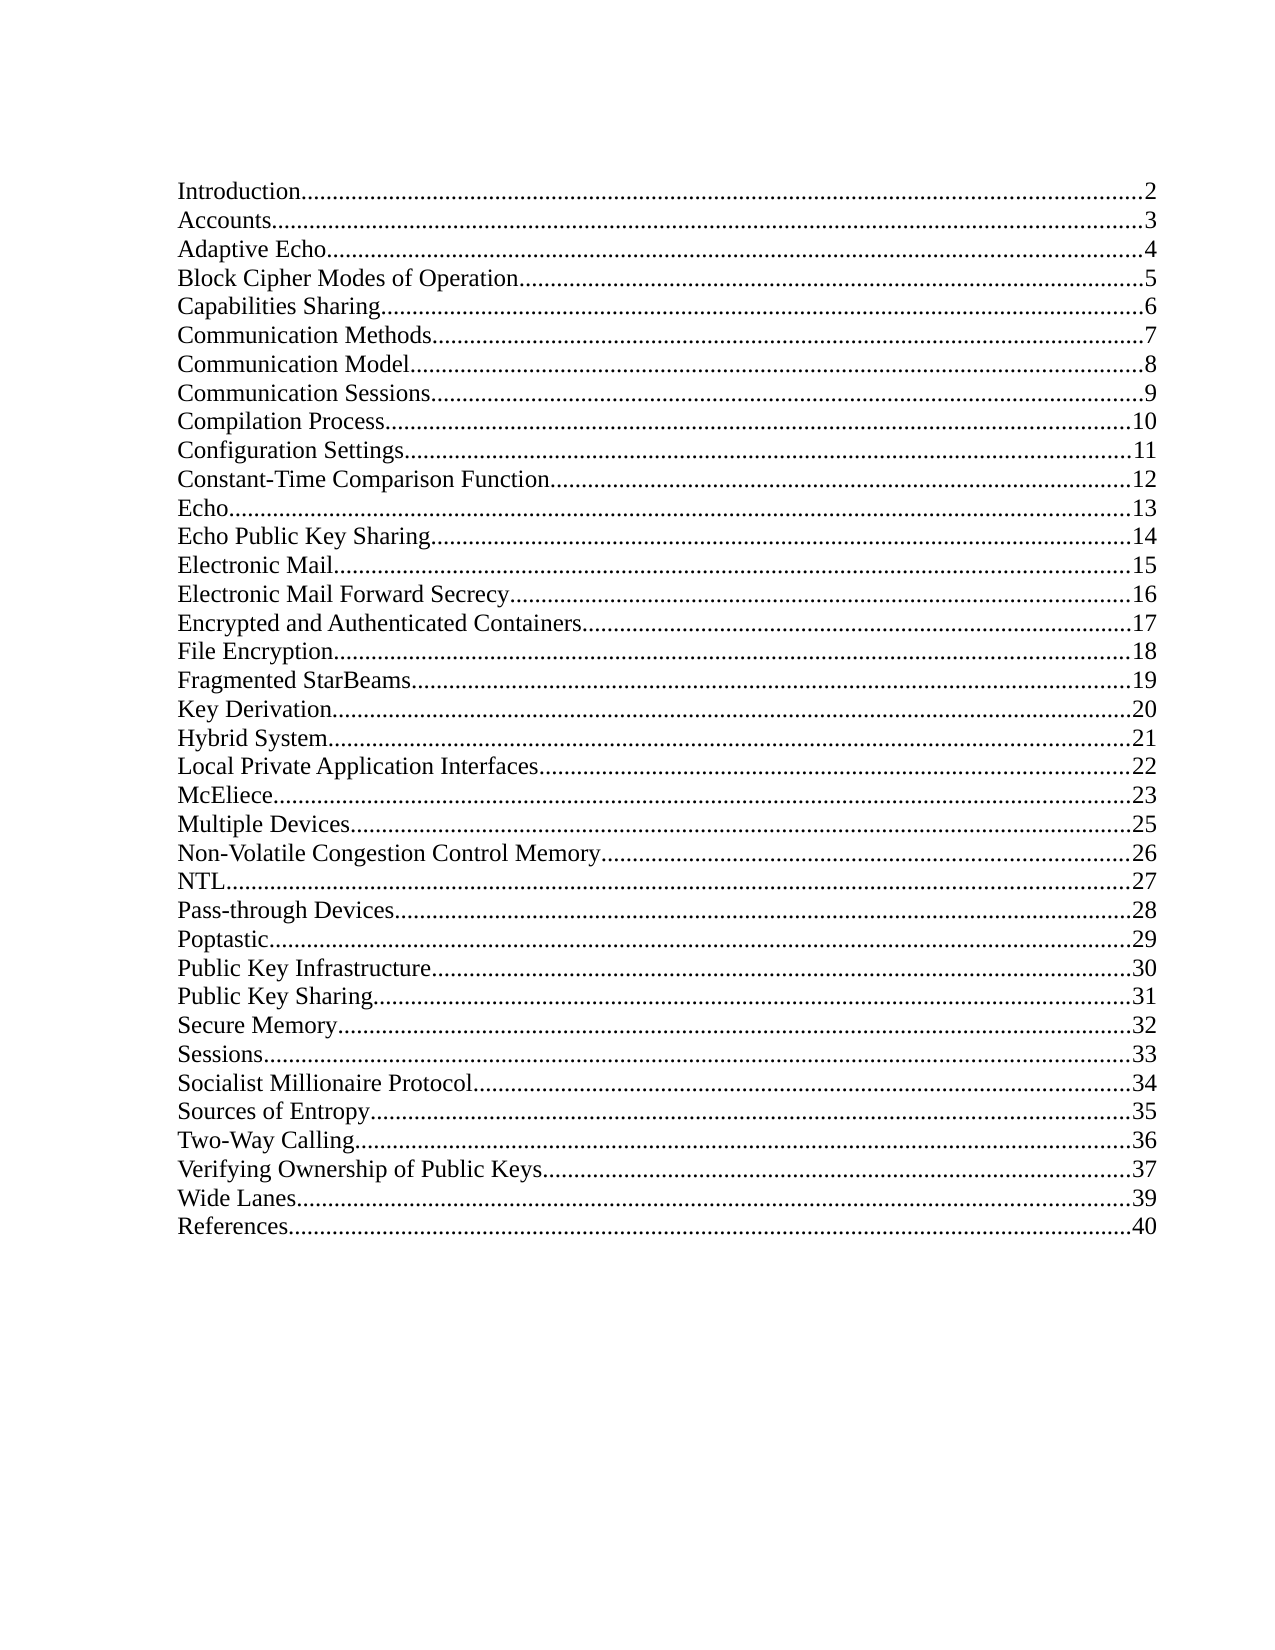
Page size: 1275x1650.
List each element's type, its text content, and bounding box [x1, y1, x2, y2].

text Wide Lanes 39 [177, 1183, 1157, 1211]
text File Encryption 18 [177, 636, 1157, 665]
text Block Cipher Modes of Operation 5 [177, 263, 1157, 291]
text McEliece 23 [177, 780, 1157, 809]
text Constant-Time Comparison Function 12 [177, 464, 1157, 493]
text Communication Model 8 [177, 349, 1157, 378]
text Non-Volatile Congestion Control Memory 26 [177, 838, 1157, 866]
text Poptastic 29 [177, 924, 1157, 953]
text Public Key Infrastructure 30 [177, 953, 1157, 981]
text Hybrid System 21 [177, 723, 1157, 751]
text Electronic Mail 15 [177, 550, 1157, 579]
text Two-Way Calling 36 [177, 1125, 1157, 1154]
text NTL 27 [177, 866, 1157, 895]
text Adaptive Echo 4 [177, 234, 1157, 263]
text References 40 [177, 1211, 1157, 1240]
text Sessions 33 [177, 1039, 1157, 1068]
text Introduction 2 [177, 176, 1157, 205]
text Verifying Ownership of Public Keys 37 [177, 1154, 1157, 1183]
text Key Derivation 20 [177, 694, 1157, 723]
text Socialist Millionaire Protocol 34 [177, 1068, 1157, 1096]
text Accounts 3 [177, 205, 1157, 234]
text Echo 13 [177, 493, 1157, 521]
text Electronic Mail Forward Secrecy 16 [177, 579, 1157, 608]
text Compilation Process 10 [177, 406, 1157, 435]
text Secure Memory 32 [177, 1010, 1157, 1039]
text Communication Methods 7 [177, 320, 1157, 349]
text Pass-through Devices 28 [177, 895, 1157, 924]
text Fragmented StarBeams 19 [177, 665, 1157, 694]
text Capabilities Sharing 6 [177, 291, 1157, 320]
text Public Key Sharing 31 [177, 981, 1157, 1010]
text Communication Sessions 9 [177, 378, 1157, 406]
text Configuration Settings 11 [177, 435, 1157, 464]
text Encrypted and Authenticated Containers 17 [177, 608, 1157, 636]
text Local Private Application Interfaces 22 [177, 751, 1157, 780]
text Echo Public Key Sharing 14 [177, 521, 1157, 550]
text Multiple Devices 25 [177, 809, 1157, 838]
text Sources of Entropy 35 [177, 1096, 1157, 1125]
